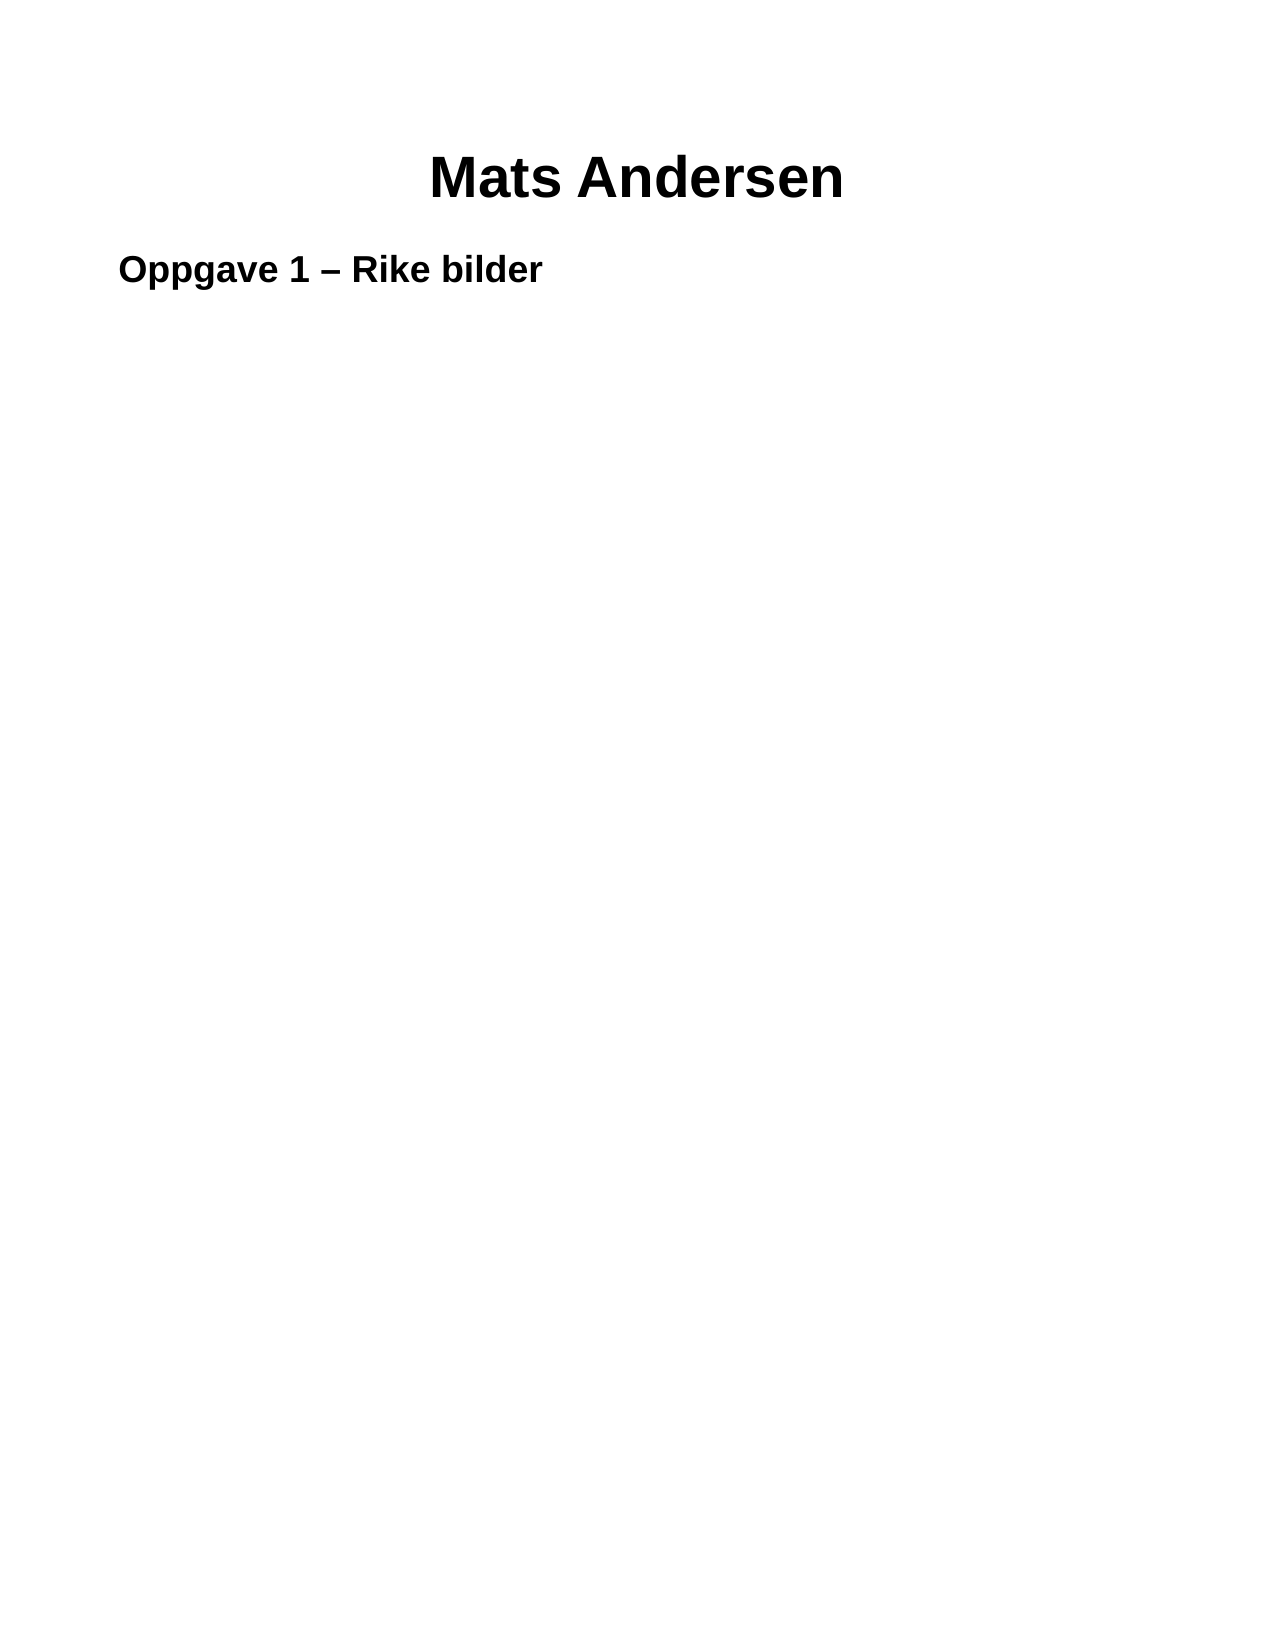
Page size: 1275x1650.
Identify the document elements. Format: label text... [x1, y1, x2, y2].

title Mats Andersen [118, 143, 1157, 210]
subtitle Oppgave 1 – Rike bilder [118, 248, 1157, 291]
